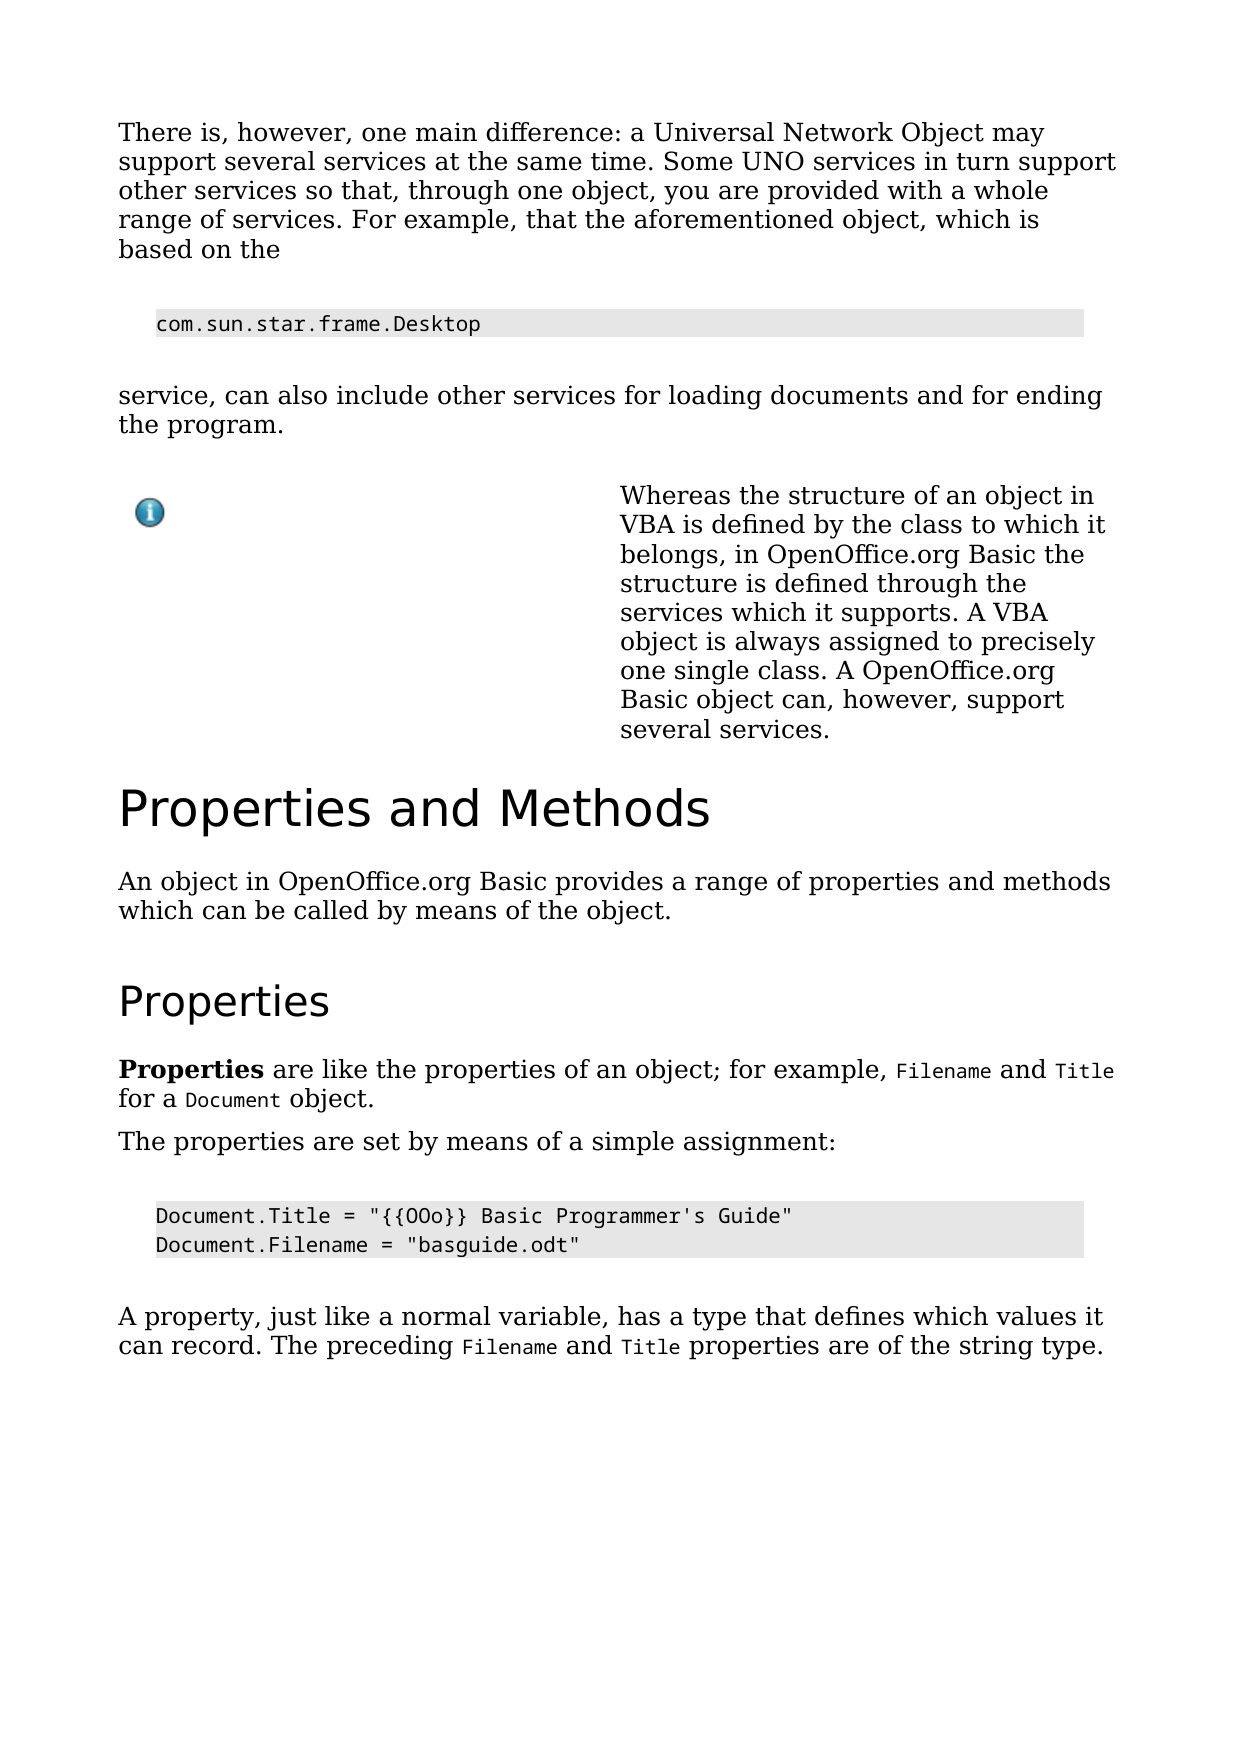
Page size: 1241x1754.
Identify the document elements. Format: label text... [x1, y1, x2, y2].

text service, can also include other services for loading documents and for ending the program. [118, 381, 1122, 439]
subtitle Properties [118, 978, 1122, 1026]
table_header Whereas the structure of an object in VBA is defined by the class to which it belongs, in OpenOffice.org Basic the structure is defined through the services which it supports. A VBA object is always assigned to precisely one single class. A OpenOffice.org Basic object can, however, support several services. [620, 476, 1122, 752]
text Properties are like the properties of an object; for example, Filename and Title for a Document object. [118, 1055, 1122, 1113]
table_header [118, 476, 620, 752]
text com.sun.star.frame.Desktop [156, 309, 1084, 337]
text The properties are set by means of a simple assignment: [118, 1127, 1122, 1156]
text A property, just like a normal variable, has a type that defines which values it can record. The preceding Filename and Title properties are of the string type. [118, 1302, 1122, 1360]
subtitle Properties and Methods [118, 780, 1122, 838]
picture [118, 481, 182, 545]
text An object in OpenOffice.org Basic provides a range of properties and methods which can be called by means of the object. [118, 867, 1122, 925]
text Document.Title = "{{OOo}} Basic Programmer's Guide" Document.Filename = "basguide.odt" [156, 1201, 1084, 1258]
text There is, however, one main difference: a Universal Network Object may support several services at the same time. Some UNO services in turn support other services so that, through one object, you are provided with a whole range of services. For example, that the aforementioned object, which is based on the [118, 118, 1122, 264]
